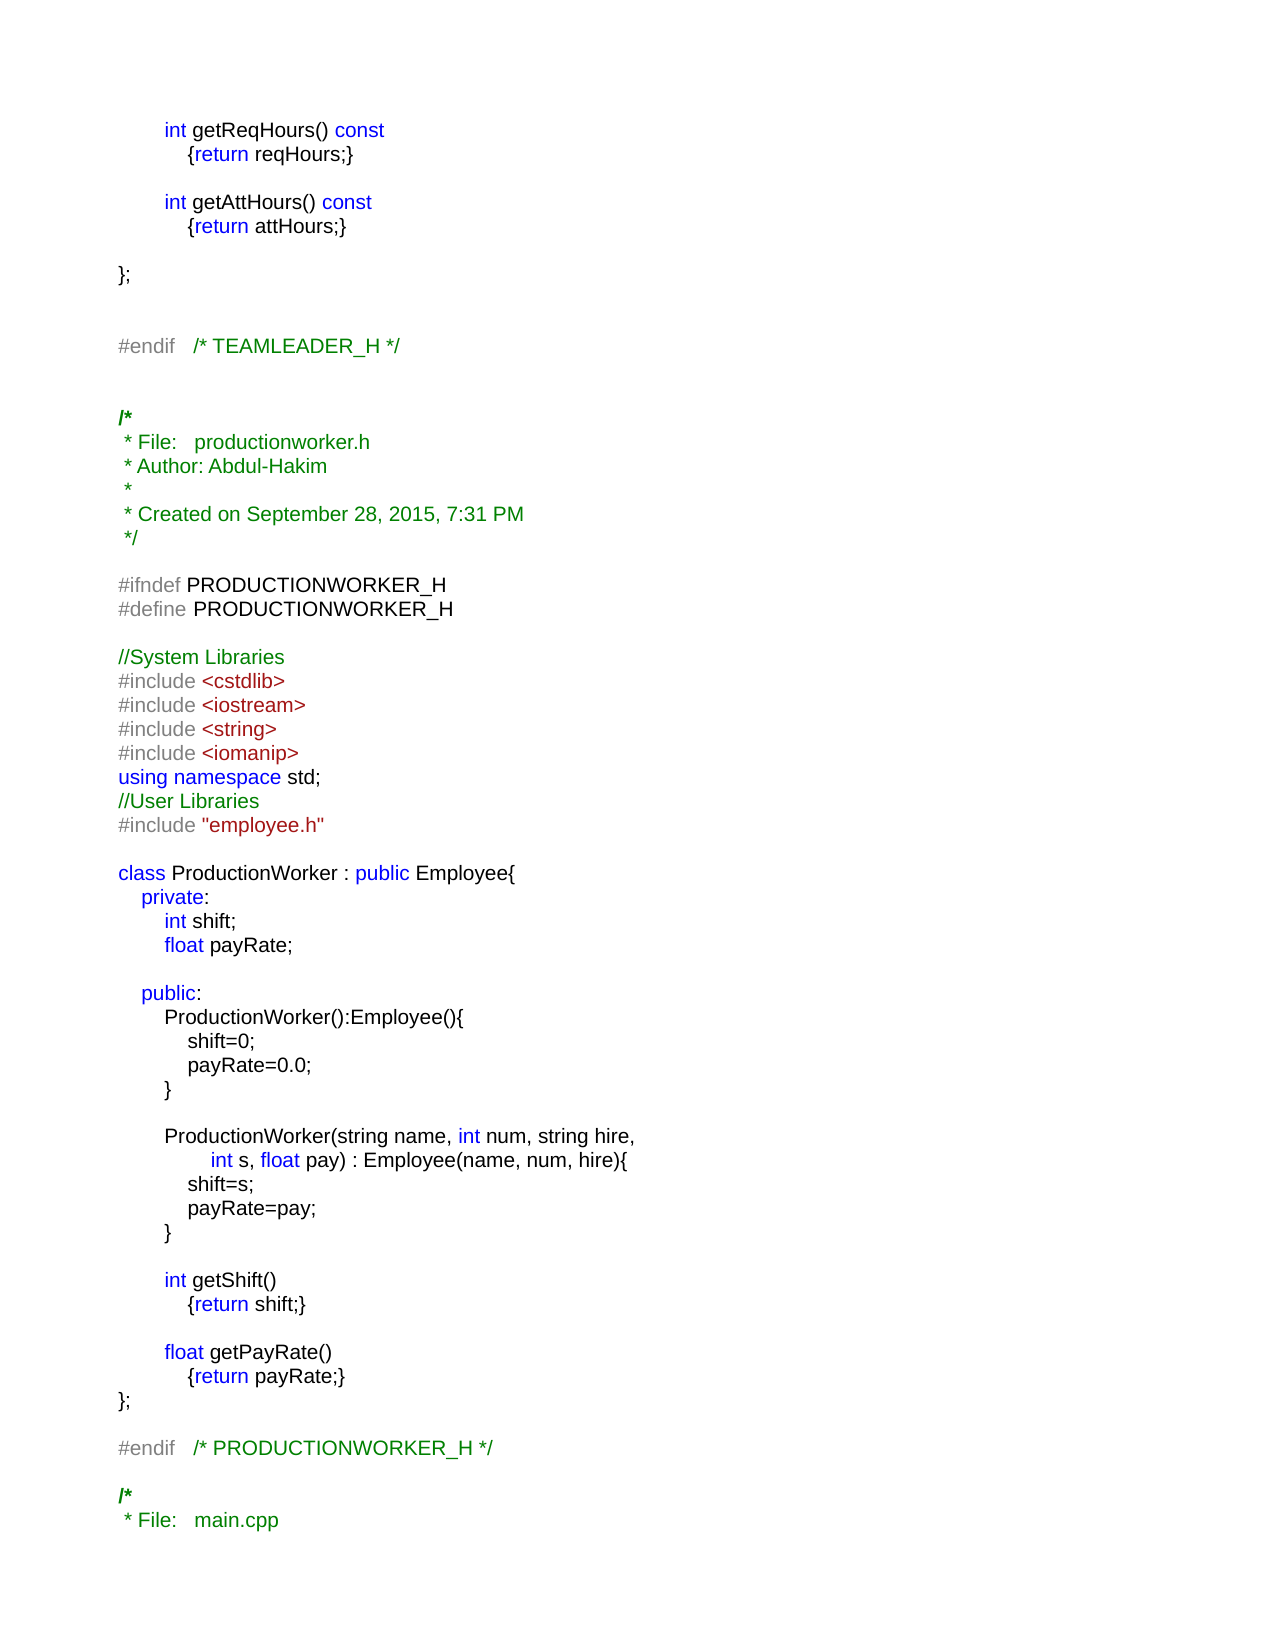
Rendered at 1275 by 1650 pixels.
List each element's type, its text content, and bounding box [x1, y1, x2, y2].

text int getShift() [118, 1268, 1157, 1292]
text {return shift;} [118, 1292, 1157, 1316]
text }; [118, 262, 1157, 286]
text payRate=pay; [118, 1196, 1157, 1220]
text #ifndef PRODUCTIONWORKER_H [118, 573, 1157, 597]
text class ProductionWorker : public Employee{ [118, 861, 1157, 885]
text } [118, 1076, 1157, 1100]
text {return reqHours;} [118, 142, 1157, 166]
text } [118, 1220, 1157, 1244]
text {return attHours;} [118, 214, 1157, 238]
text /* [118, 406, 1157, 429]
text int s, float pay) : Employee(name, num, hire){ [118, 1148, 1157, 1172]
text * Created on September 28, 2015, 7:31 PM [118, 501, 1157, 525]
text private: [118, 885, 1157, 909]
text #define PRODUCTIONWORKER_H [118, 597, 1157, 621]
text public: [118, 981, 1157, 1004]
text ProductionWorker():Employee(){ [118, 1004, 1157, 1028]
text * File: main.cpp [118, 1508, 1157, 1532]
text * [118, 477, 1157, 501]
text int getReqHours() const [118, 118, 1157, 142]
text }; [118, 1388, 1157, 1412]
text #include <iostream> [118, 693, 1157, 717]
text * Author: Abdul-Hakim [118, 453, 1157, 477]
text float getPayRate() [118, 1340, 1157, 1364]
text payRate=0.0; [118, 1052, 1157, 1076]
text //User Libraries [118, 789, 1157, 813]
text */ [118, 525, 1157, 549]
text float payRate; [118, 933, 1157, 957]
text #include "employee.h" [118, 813, 1157, 837]
text shift=s; [118, 1172, 1157, 1196]
text int shift; [118, 909, 1157, 933]
text ProductionWorker(string name, int num, string hire, [118, 1124, 1157, 1148]
text #endif /* TEAMLEADER_H */ [118, 334, 1157, 358]
text shift=0; [118, 1028, 1157, 1052]
text #include <string> [118, 717, 1157, 741]
text int getAttHours() const [118, 190, 1157, 214]
text {return payRate;} [118, 1364, 1157, 1388]
text * File: productionworker.h [118, 429, 1157, 453]
text #include <cstdlib> [118, 669, 1157, 693]
text #include <iomanip> [118, 741, 1157, 765]
text using namespace std; [118, 765, 1157, 789]
text /* [118, 1484, 1157, 1508]
text //System Libraries [118, 645, 1157, 669]
text #endif /* PRODUCTIONWORKER_H */ [118, 1436, 1157, 1460]
